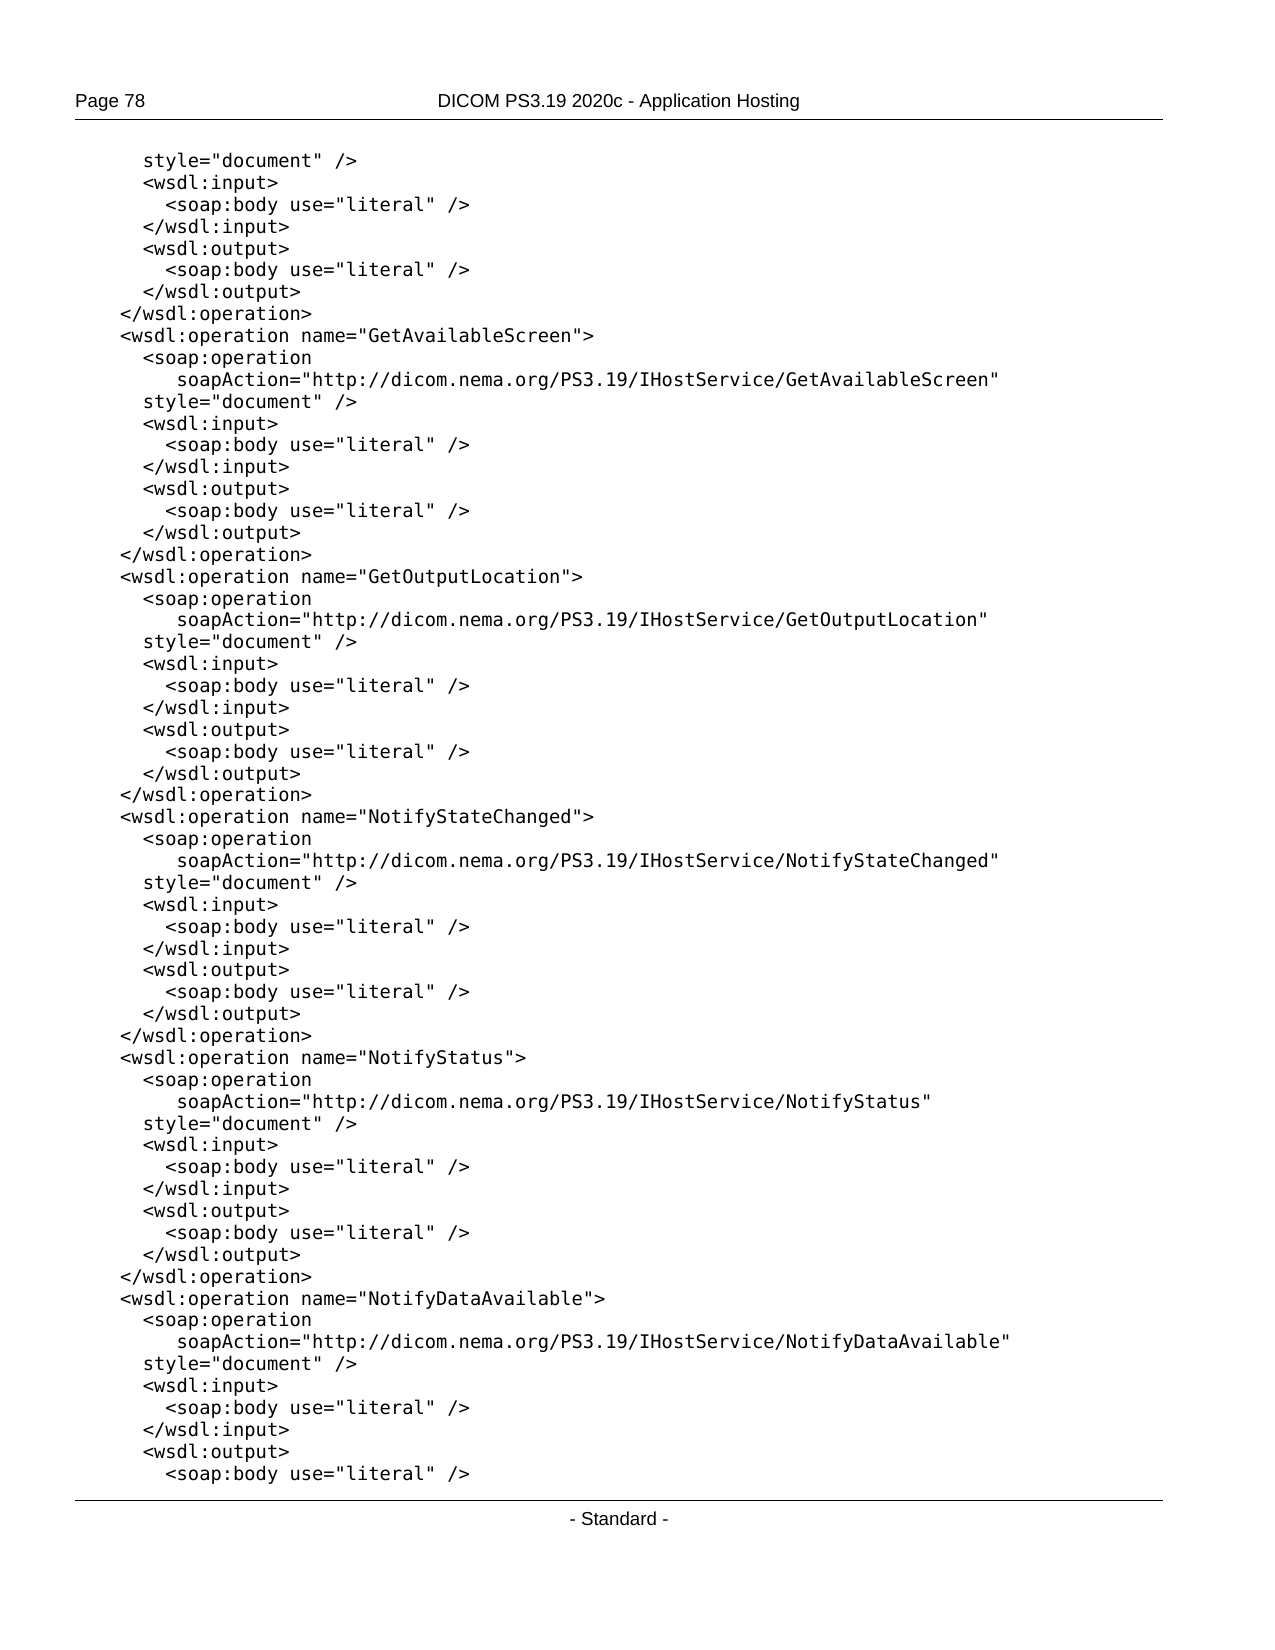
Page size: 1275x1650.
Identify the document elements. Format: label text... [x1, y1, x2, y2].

text style="document" /> <wsdl:input> <soap:body use="literal" /> </wsdl:input> <wsdl:output> <soap:body use="literal" /> </wsdl:output> </wsdl:operation> <wsdl:operation name="GetAvailableScreen"> <soap:operation soapAction="http://dicom.nema.org/PS3.19/IHostService/GetAvailableScreen" style="document" /> <wsdl:input> <soap:body use="literal" /> </wsdl:input> <wsdl:output> <soap:body use="literal" /> </wsdl:output> </wsdl:operation> <wsdl:operation name="GetOutputLocation"> <soap:operation soapAction="http://dicom.nema.org/PS3.19/IHostService/GetOutputLocation" style="document" /> <wsdl:input> <soap:body use="literal" /> </wsdl:input> <wsdl:output> <soap:body use="literal" /> </wsdl:output> </wsdl:operation> <wsdl:operation name="NotifyStateChanged"> <soap:operation soapAction="http://dicom.nema.org/PS3.19/IHostService/NotifyStateChanged" style="document" /> <wsdl:input> <soap:body use="literal" /> </wsdl:input> <wsdl:output> <soap:body use="literal" /> </wsdl:output> </wsdl:operation> <wsdl:operation name="NotifyStatus"> <soap:operation soapAction="http://dicom.nema.org/PS3.19/IHostService/NotifyStatus" style="document" /> <wsdl:input> <soap:body use="literal" /> </wsdl:input> <wsdl:output> <soap:body use="literal" /> </wsdl:output> </wsdl:operation> <wsdl:operation name="NotifyDataAvailable"> <soap:operation soapAction="http://dicom.nema.org/PS3.19/IHostService/NotifyDataAvailable" style="document" /> <wsdl:input> <soap:body use="literal" /> </wsdl:input> <wsdl:output> <soap:body use="literal" /> [75, 150, 1162, 1484]
